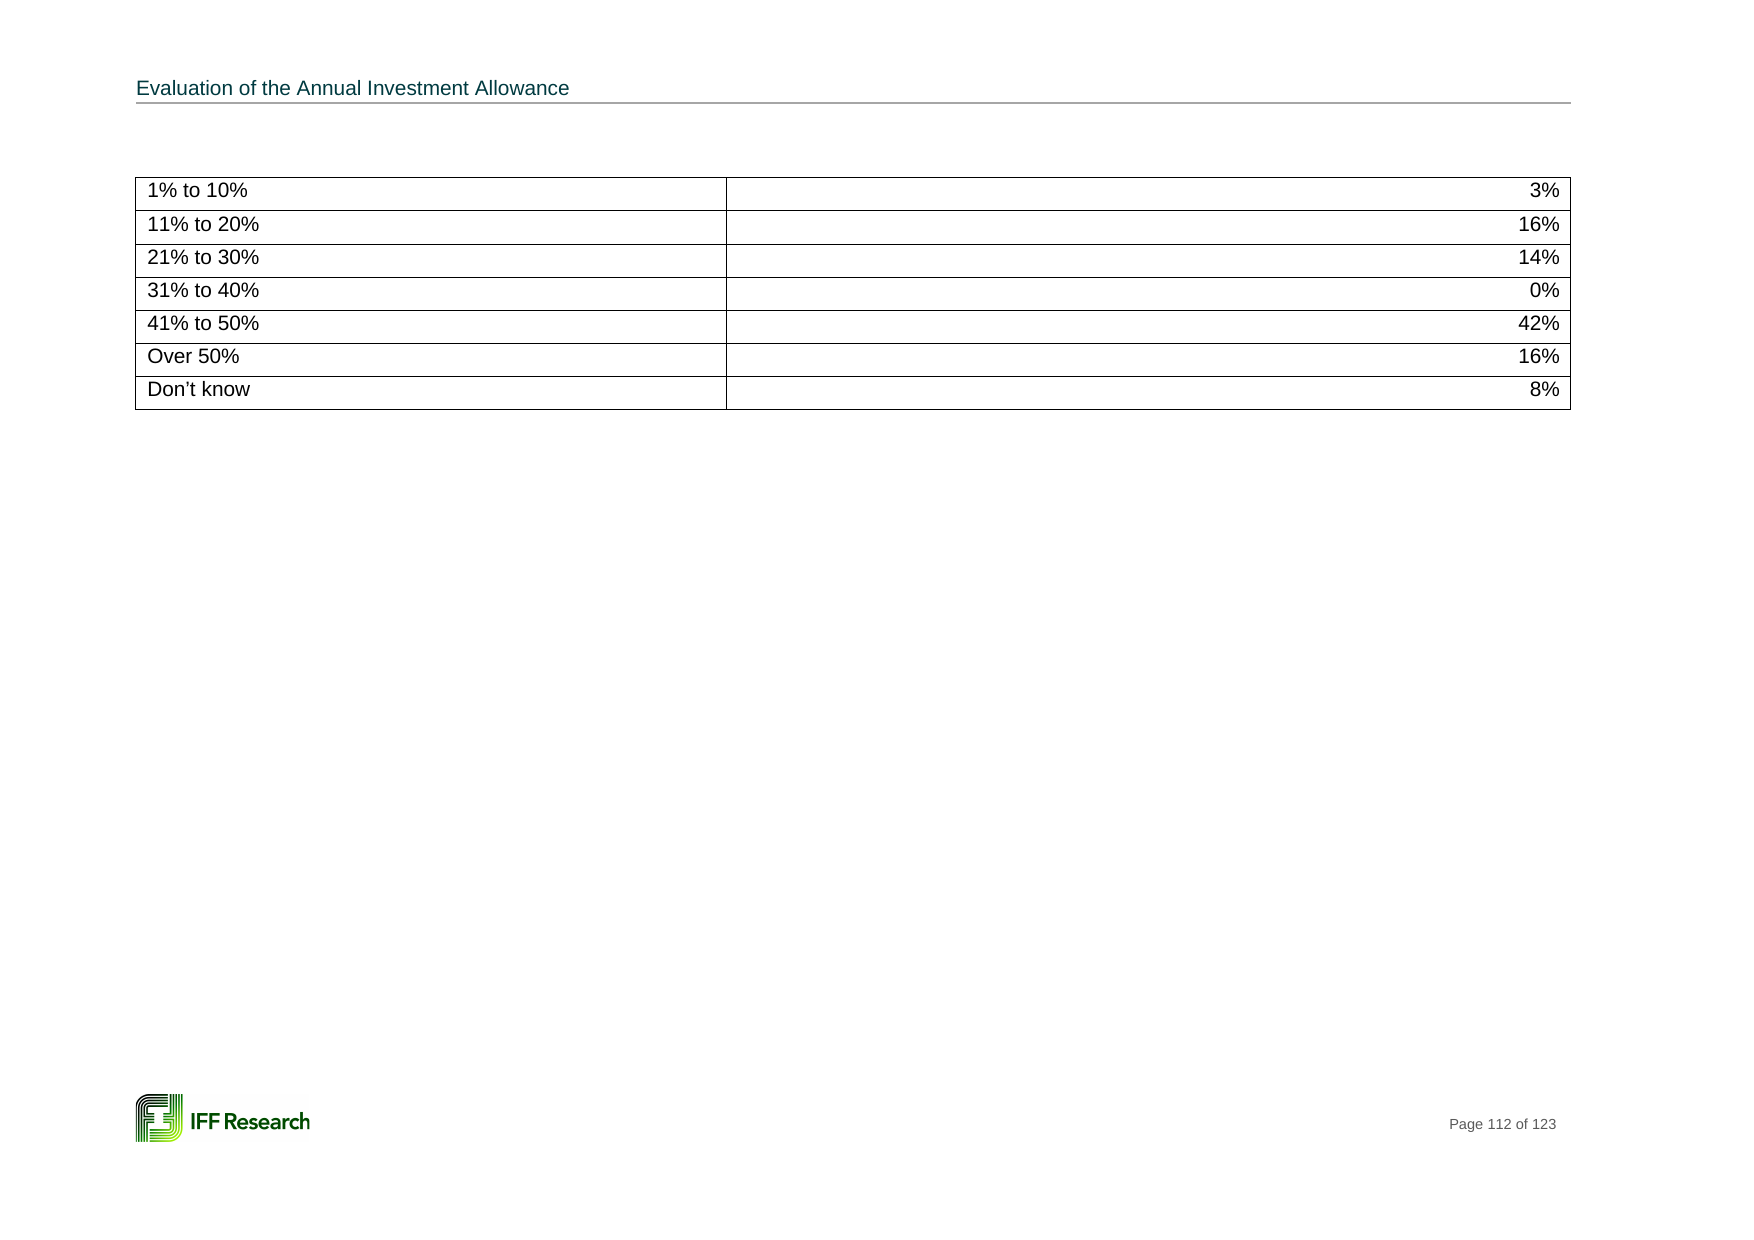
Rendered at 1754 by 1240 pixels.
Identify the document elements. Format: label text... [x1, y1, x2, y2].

table_cell 11% to 20% [136, 211, 726, 243]
table_cell 16% [727, 344, 1570, 376]
table_cell 21% to 30% [136, 245, 726, 277]
table_cell 41% to 50% [136, 311, 726, 343]
table_cell 8% [727, 377, 1570, 409]
table_cell 3% [727, 178, 1570, 210]
table_cell 1% to 10% [136, 178, 726, 210]
table_cell 14% [727, 245, 1570, 277]
table_cell 42% [727, 311, 1570, 343]
table_cell Over 50% [136, 344, 726, 376]
table_cell 16% [727, 211, 1570, 243]
table_cell Don’t know [136, 377, 726, 409]
table_cell 0% [727, 278, 1570, 310]
table_cell 31% to 40% [136, 278, 726, 310]
